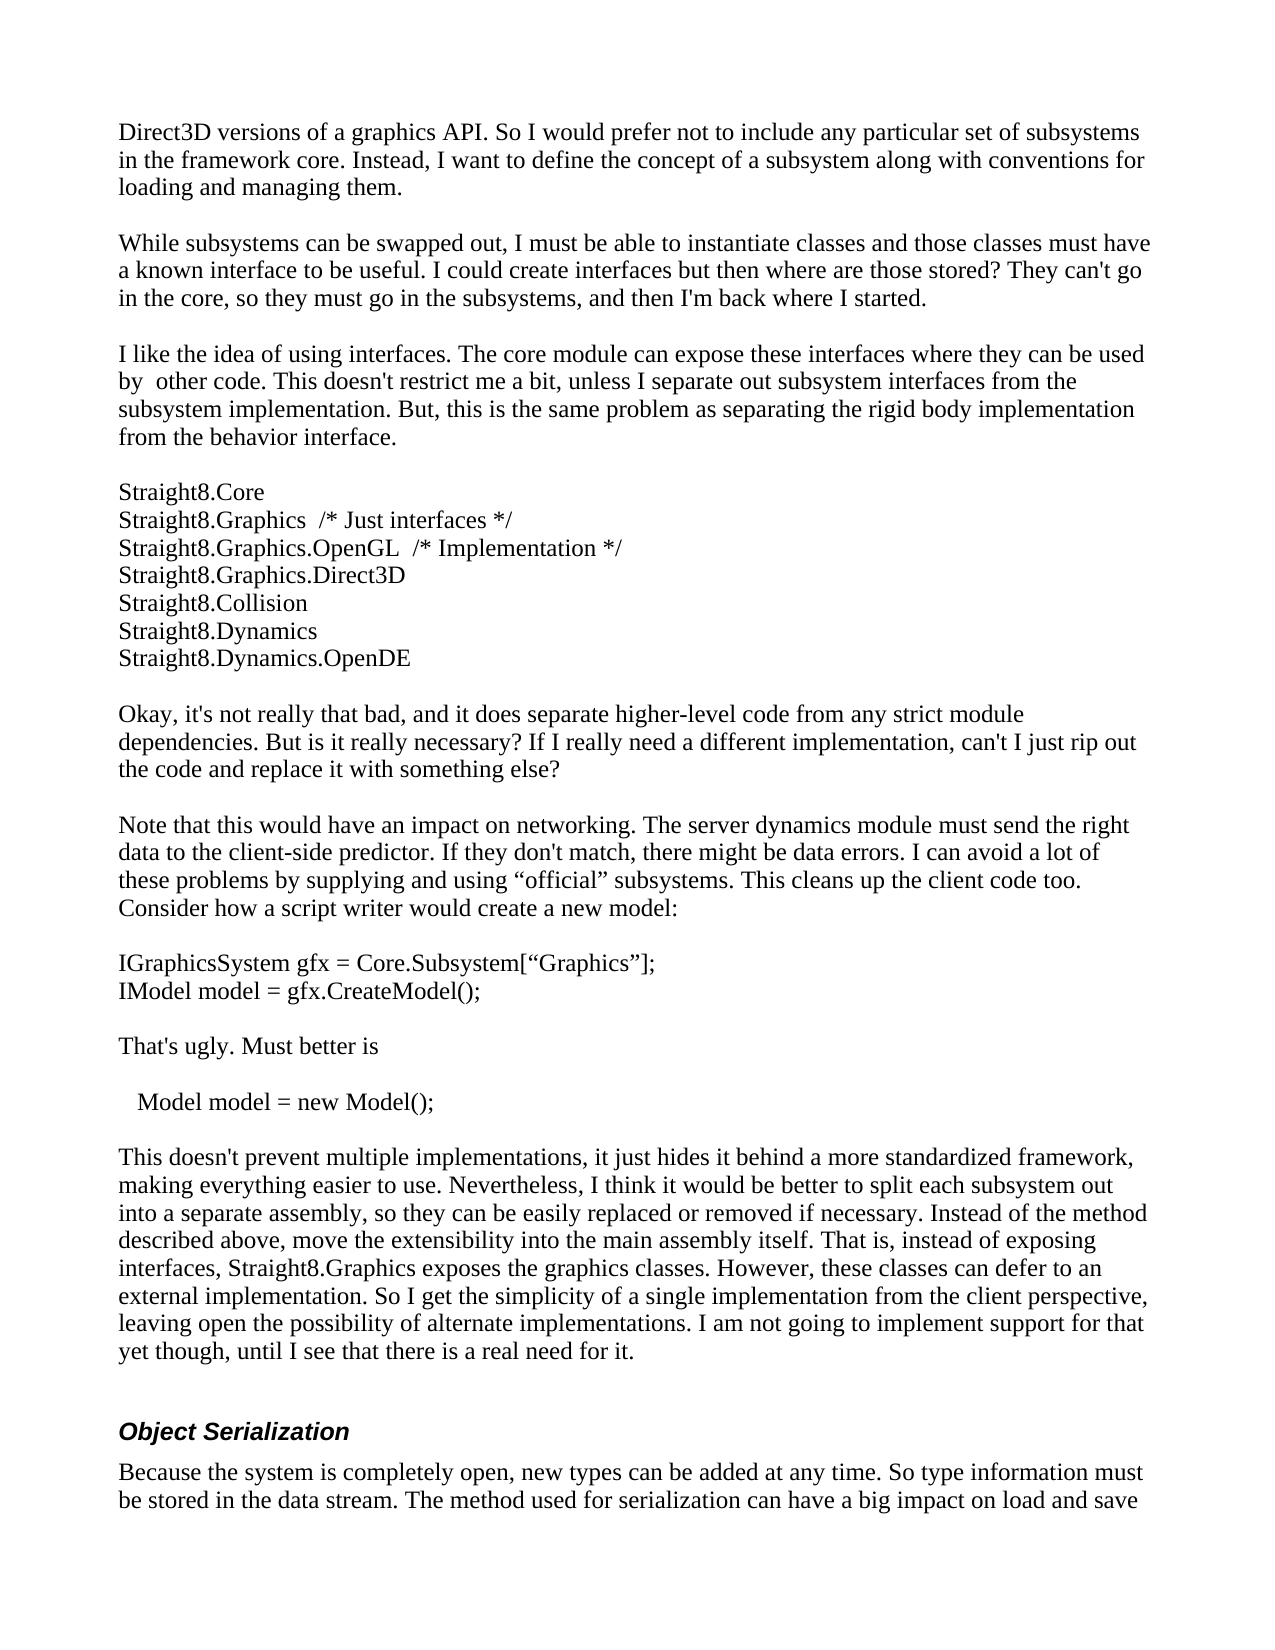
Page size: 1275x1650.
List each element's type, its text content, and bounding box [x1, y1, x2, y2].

text Straight8.Dynamics [118, 617, 1157, 644]
text Straight8.Graphics /* Just interfaces */ [118, 506, 1157, 534]
subtitle Object Serialization [118, 1418, 1157, 1446]
text Note that this would have an impact on networking. The server dynamics module must send the right data to the client-side predictor. If they don't match, there might be data errors. I can avoid a lot of these problems by supplying and using “official” subsystems. This cleans up the client code too. Consider how a script writer would create a new model: [118, 811, 1157, 922]
text Straight8.Graphics.OpenGL /* Implementation */ [118, 534, 1157, 561]
text While subsystems can be swapped out, I must be able to instantiate classes and those classes must have a known interface to be useful. I could create interfaces but then where are those stored? They can't go in the core, so they must go in the subsystems, and then I'm back where I started. [118, 229, 1157, 312]
text I like the idea of using interfaces. The core module can expose these interfaces where they can be used by other code. This doesn't restrict me a bit, unless I separate out subsystem interfaces from the subsystem implementation. But, this is the same problem as separating the rigid body implementation from the behavior interface. [118, 340, 1157, 451]
text Straight8.Graphics.Direct3D [118, 561, 1157, 589]
text Straight8.Core [118, 478, 1157, 506]
text Okay, it's not really that bad, and it does separate higher-level code from any strict module dependencies. But is it really necessary? If I really need a different implementation, can't I just rip out the code and replace it with something else? [118, 700, 1157, 783]
text That's ugly. Must better is [118, 1032, 1157, 1060]
text IGraphicsSystem gfx = Core.Subsystem[“Graphics”]; [118, 949, 1157, 977]
text IModel model = gfx.CreateModel(); [118, 977, 1157, 1005]
text Because the system is completely open, new types can be added at any time. So type information must be stored in the data stream. The method used for serialization can have a big impact on load and save [118, 1458, 1157, 1513]
text Straight8.Dynamics.OpenDE [118, 644, 1157, 672]
text Straight8.Collision [118, 589, 1157, 617]
text This doesn't prevent multiple implementations, it just hides it behind a more standardized framework, making everything easier to use. Nevertheless, I think it would be better to split each subsystem out into a separate assembly, so they can be easily replaced or removed if necessary. Instead of the method described above, move the extensibility into the main assembly itself. That is, instead of exposing interfaces, Straight8.Graphics exposes the graphics classes. However, these classes can defer to an external implementation. So I get the simplicity of a single implementation from the client perspective, leaving open the possibility of alternate implementations. I am not going to implement support for that yet though, until I see that there is a real need for it. [118, 1143, 1157, 1365]
text Model model = new Model(); [118, 1088, 1157, 1116]
text Direct3D versions of a graphics API. So I would prefer not to include any particular set of subsystems in the framework core. Instead, I want to define the concept of a subsystem along with conventions for loading and managing them. [118, 118, 1157, 201]
